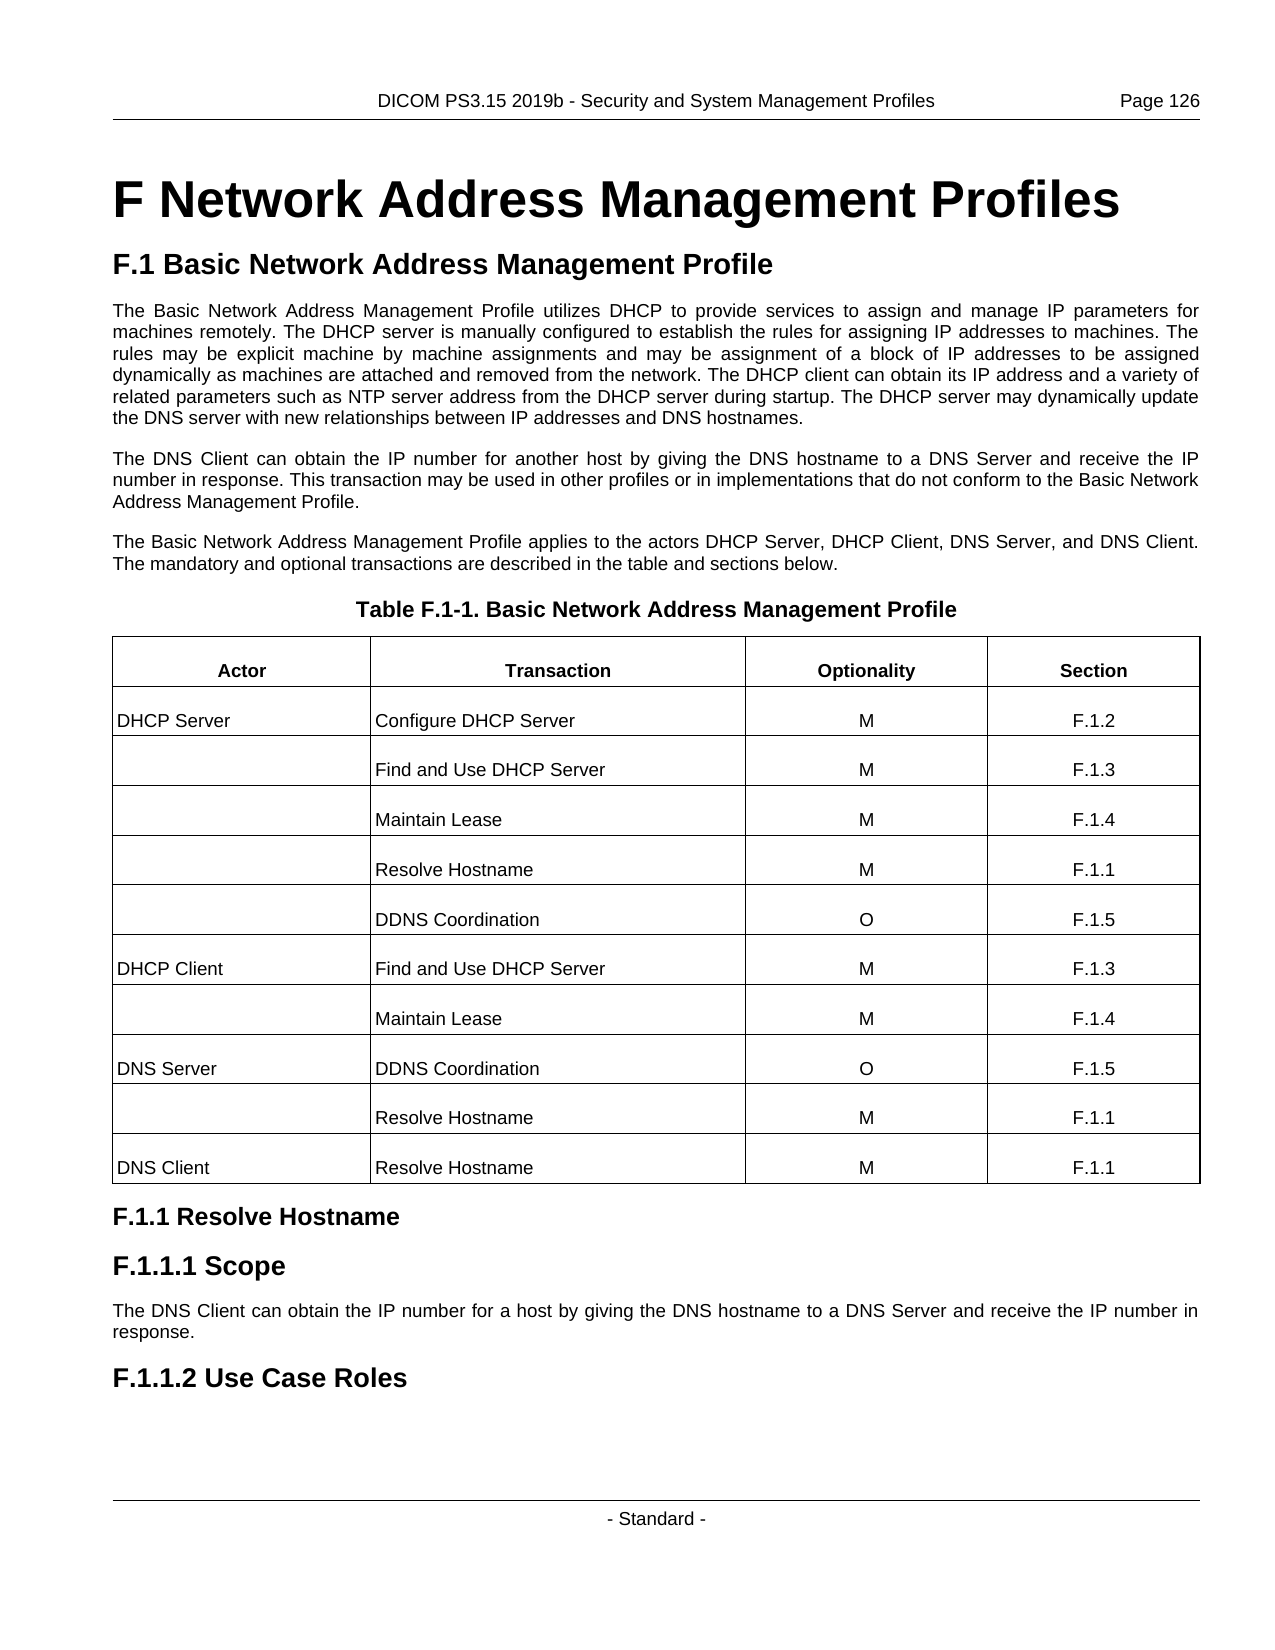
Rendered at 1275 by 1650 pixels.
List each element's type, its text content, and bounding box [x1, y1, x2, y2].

table_cell O [746, 885, 987, 934]
table_cell O [746, 1035, 987, 1083]
table_cell DNS Client [113, 1134, 370, 1182]
text The Basic Network Address Management Profile utilizes DHCP to provide services to assign and manage IP parameters for machines remotely. The DHCP server is manually configured to establish the rules for assigning IP addresses to machines. The rules may be explicit machine by machine assignments and may be assignment of a block of IP addresses to be assigned dynamically as machines are attached and removed from the network. The DHCP client can obtain its IP address and a variety of related parameters such as NTP server address from the DHCP server during startup. The DHCP server may dynamically update the DNS server with new relationships between IP addresses and DNS hostnames. [112, 299, 1200, 429]
table_cell DNS Server [113, 1035, 370, 1083]
table_cell [113, 885, 370, 934]
text F.1.1.2 Use Case Roles [112, 1362, 1200, 1393]
text The Basic Network Address Management Profile applies to the actors DHCP Server, DHCP Client, DNS Server, and DNS Client. The mandatory and optional transactions are described in the table and sections below. [112, 531, 1200, 574]
table_cell F.1.4 [988, 786, 1199, 835]
table_cell F.1.5 [988, 885, 1199, 934]
table_cell M [746, 1134, 987, 1182]
text F.1.1 Resolve Hostname [112, 1202, 1200, 1231]
table_cell Find and Use DHCP Server [371, 935, 745, 984]
table_cell F.1.2 [988, 687, 1199, 735]
table_cell DDNS Coordination [371, 1035, 745, 1083]
table_cell F.1.5 [988, 1035, 1199, 1083]
table_cell Resolve Hostname [371, 1084, 745, 1133]
table_cell M [746, 687, 987, 735]
table_cell F.1.3 [988, 935, 1199, 984]
table_cell F.1.3 [988, 736, 1199, 785]
table_cell [113, 786, 370, 835]
table_cell DDNS Coordination [371, 885, 745, 934]
table_cell DHCP Client [113, 935, 370, 984]
text F Network Address Management Profiles [112, 169, 1200, 228]
table_header Transaction [371, 637, 745, 686]
table_cell M [746, 1084, 987, 1133]
table_cell M [746, 736, 987, 785]
table_cell Find and Use DHCP Server [371, 736, 745, 785]
text The DNS Client can obtain the IP number for another host by giving the DNS hostname to a DNS Server and receive the IP number in response. This transaction may be used in other profiles or in implementations that do not conform to the Basic Network Address Management Profile. [112, 447, 1200, 512]
table_cell [113, 736, 370, 785]
table_header Optionality [746, 637, 987, 686]
table_cell F.1.1 [988, 1134, 1199, 1182]
table_cell DHCP Server [113, 687, 370, 735]
text F.1 Basic Network Address Management Profile [112, 247, 1200, 281]
table_cell F.1.1 [988, 836, 1199, 884]
table_cell Maintain Lease [371, 985, 745, 1033]
table_header Section [988, 637, 1199, 686]
table_cell M [746, 985, 987, 1033]
table_cell M [746, 786, 987, 835]
text F.1.1.1 Scope [112, 1250, 1200, 1281]
table_cell [113, 985, 370, 1033]
table_cell M [746, 935, 987, 984]
text The DNS Client can obtain the IP number for a host by giving the DNS hostname to a DNS Server and receive the IP number in response. [112, 1300, 1200, 1343]
table_cell Resolve Hostname [371, 836, 745, 884]
table_cell Maintain Lease [371, 786, 745, 835]
table_cell Resolve Hostname [371, 1134, 745, 1182]
table_cell Configure DHCP Server [371, 687, 745, 735]
table_cell M [746, 836, 987, 884]
table_cell [113, 1084, 370, 1133]
table_cell F.1.4 [988, 985, 1199, 1033]
text Table F.1-1. Basic Network Address Management Profile [112, 597, 1200, 622]
table_header Actor [113, 637, 370, 686]
table_cell F.1.1 [988, 1084, 1199, 1133]
table_cell [113, 836, 370, 884]
